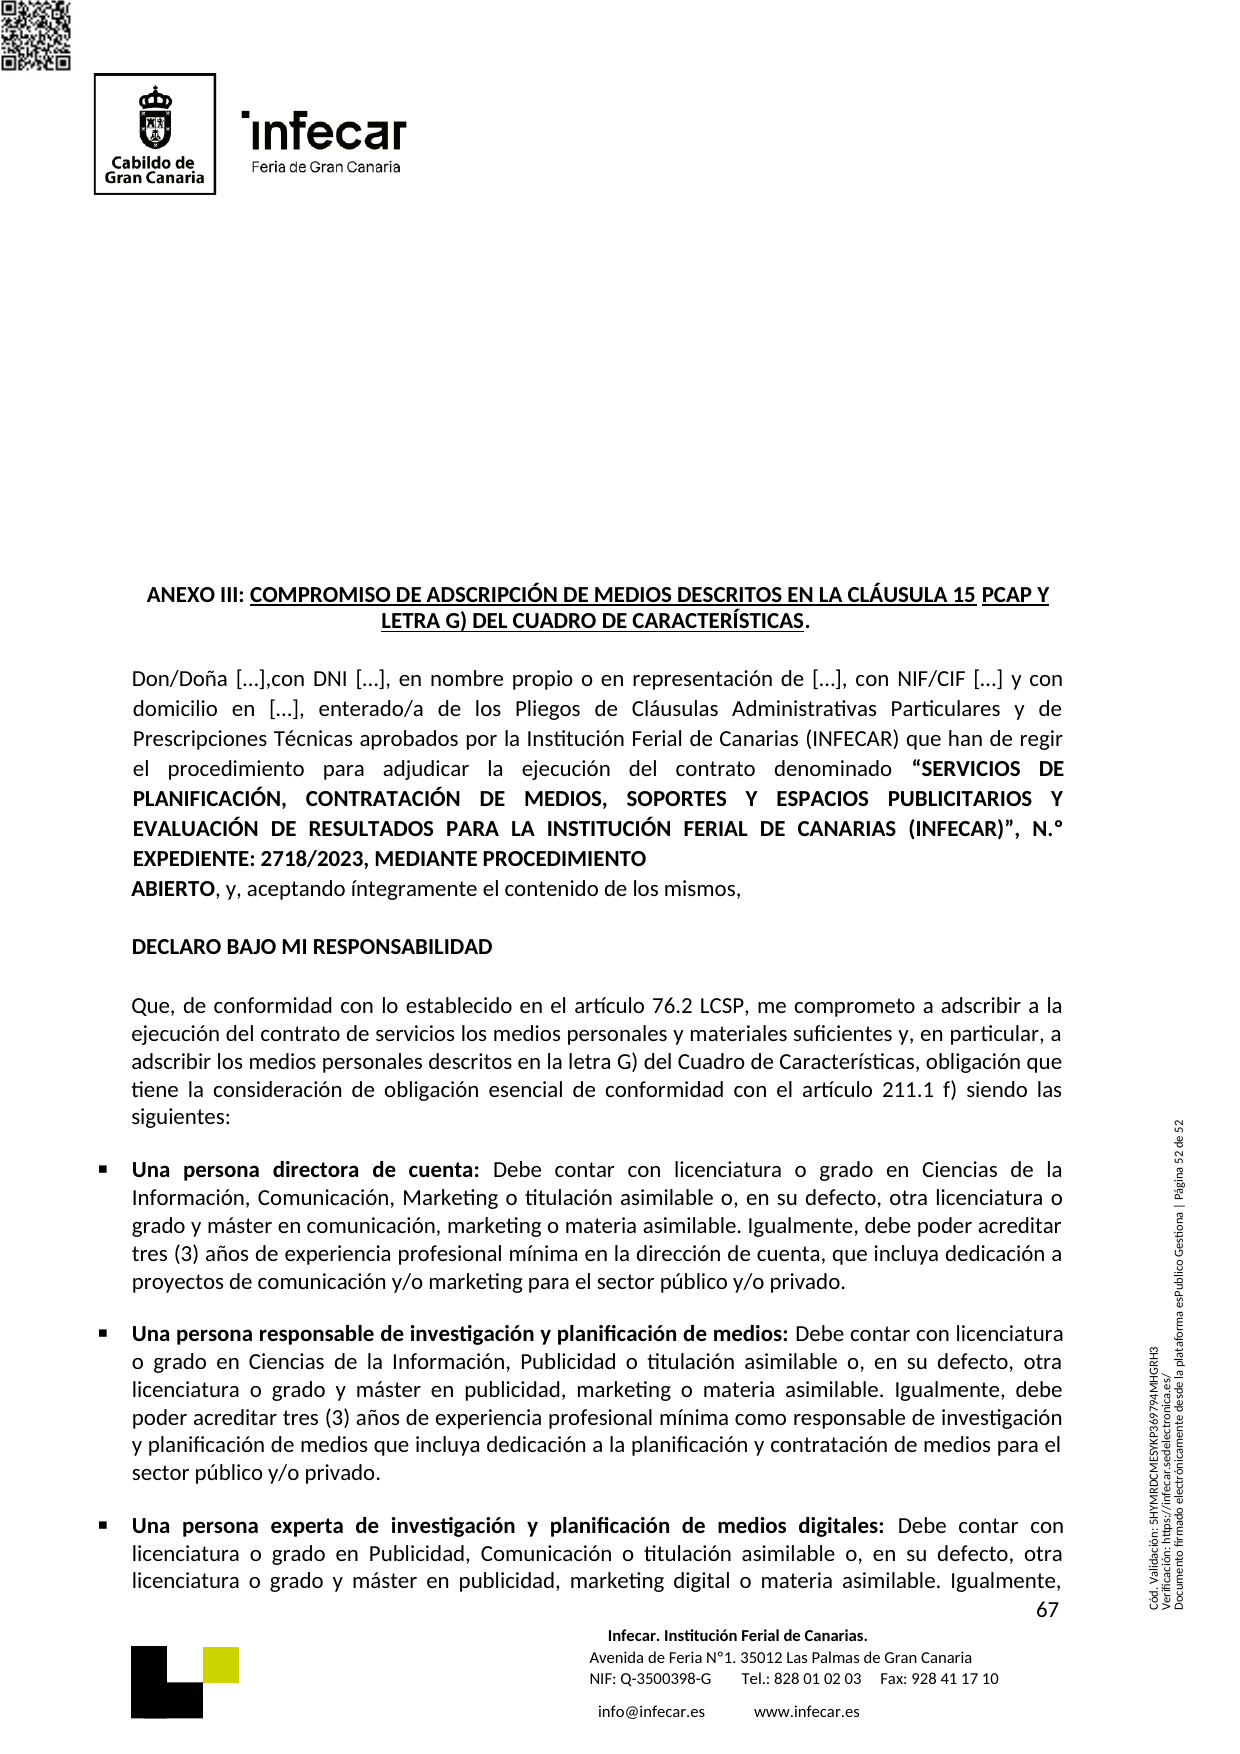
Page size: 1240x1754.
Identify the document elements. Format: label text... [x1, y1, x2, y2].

text ANEXO III: COMPROMISO DE ADSCRIPCIÓN DE MEDIOS DESCRITOS EN LA CLÁUSULA 15 PCAP Y LETRA G) DEL CUADRO DE CARACTERÍSTICAS. [132, 581, 1064, 634]
list Una persona directora de cuenta: Debe contar con licenciatura o grado en Ciencias de la Información, Comunicación, Marketing o titulación asimilable o, en su defecto, otra licenciatura o grado y máster en comunicación, marketing o materia asimilable. Igualmente, debe poder acreditar tres (3) años de experiencia profesional mínima en la dirección de cuenta, que incluya dedicación a proyectos de comunicación y/o marketing para el sector público y/o privado. [94, 1156, 1064, 1295]
list Una persona responsable de investigación y planificación de medios: Debe contar con licenciatura o grado en Ciencias de la Información, Publicidad o titulación asimilable o, en su defecto, otra licenciatura o grado y máster en publicidad, marketing o materia asimilable. Igualmente, debe poder acreditar tres (3) años de experiencia profesional mínima como responsable de investigación y planificación de medios que incluya dedicación a la planificación y contratación de medios para el sector público y/o privado. [94, 1319, 1064, 1486]
list Una persona experta de investigación y planificación de medios digitales: Debe contar con licenciatura o grado en Publicidad, Comunicación o titulación asimilable o, en su defecto, otra licenciatura o grado y máster en publicidad, marketing digital o materia asimilable. Igualmente, [94, 1511, 1064, 1594]
text DECLARO BAJO MI RESPONSABILIDAD [132, 932, 1064, 960]
text Don/Doña […],con DNI […], en nombre propio o en representación de […], con NIF/CIF […] y con domicilio en […], enterado/a de los Pliegos de Cláusulas Administrativas Particulares y de Prescripciones Técnicas aprobados por la Institución Ferial de Canarias (INFECAR) que han de regir el procedimiento para adjudicar la ejecución del contrato denominado “SERVICIOS DE PLANIFICACIÓN, CONTRATACIÓN DE MEDIOS, SOPORTES Y ESPACIOS PUBLICITARIOS Y EVALUACIÓN DE RESULTADOS PARA LA INSTITUCIÓN FERIAL DE CANARIAS (INFECAR)”, N.º EXPEDIENTE: 2718/2023, MEDIANTE PROCEDIMIENTO [132, 664, 1064, 872]
text ABIERTO, y, aceptando íntegramente el contenido de los mismos, [131, 874, 1064, 902]
text Que, de conformidad con lo establecido en el artículo 76.2 LCSP, me comprometo a adscribir a la ejecución del contrato de servicios los medios personales y materiales suficientes y, en particular, a adscribir los medios personales descritos en la letra G) del Cuadro de Características, obligación que tiene la consideración de obligación esencial de conformidad con el artículo 211.1 f) siendo las siguientes: [131, 992, 1064, 1131]
